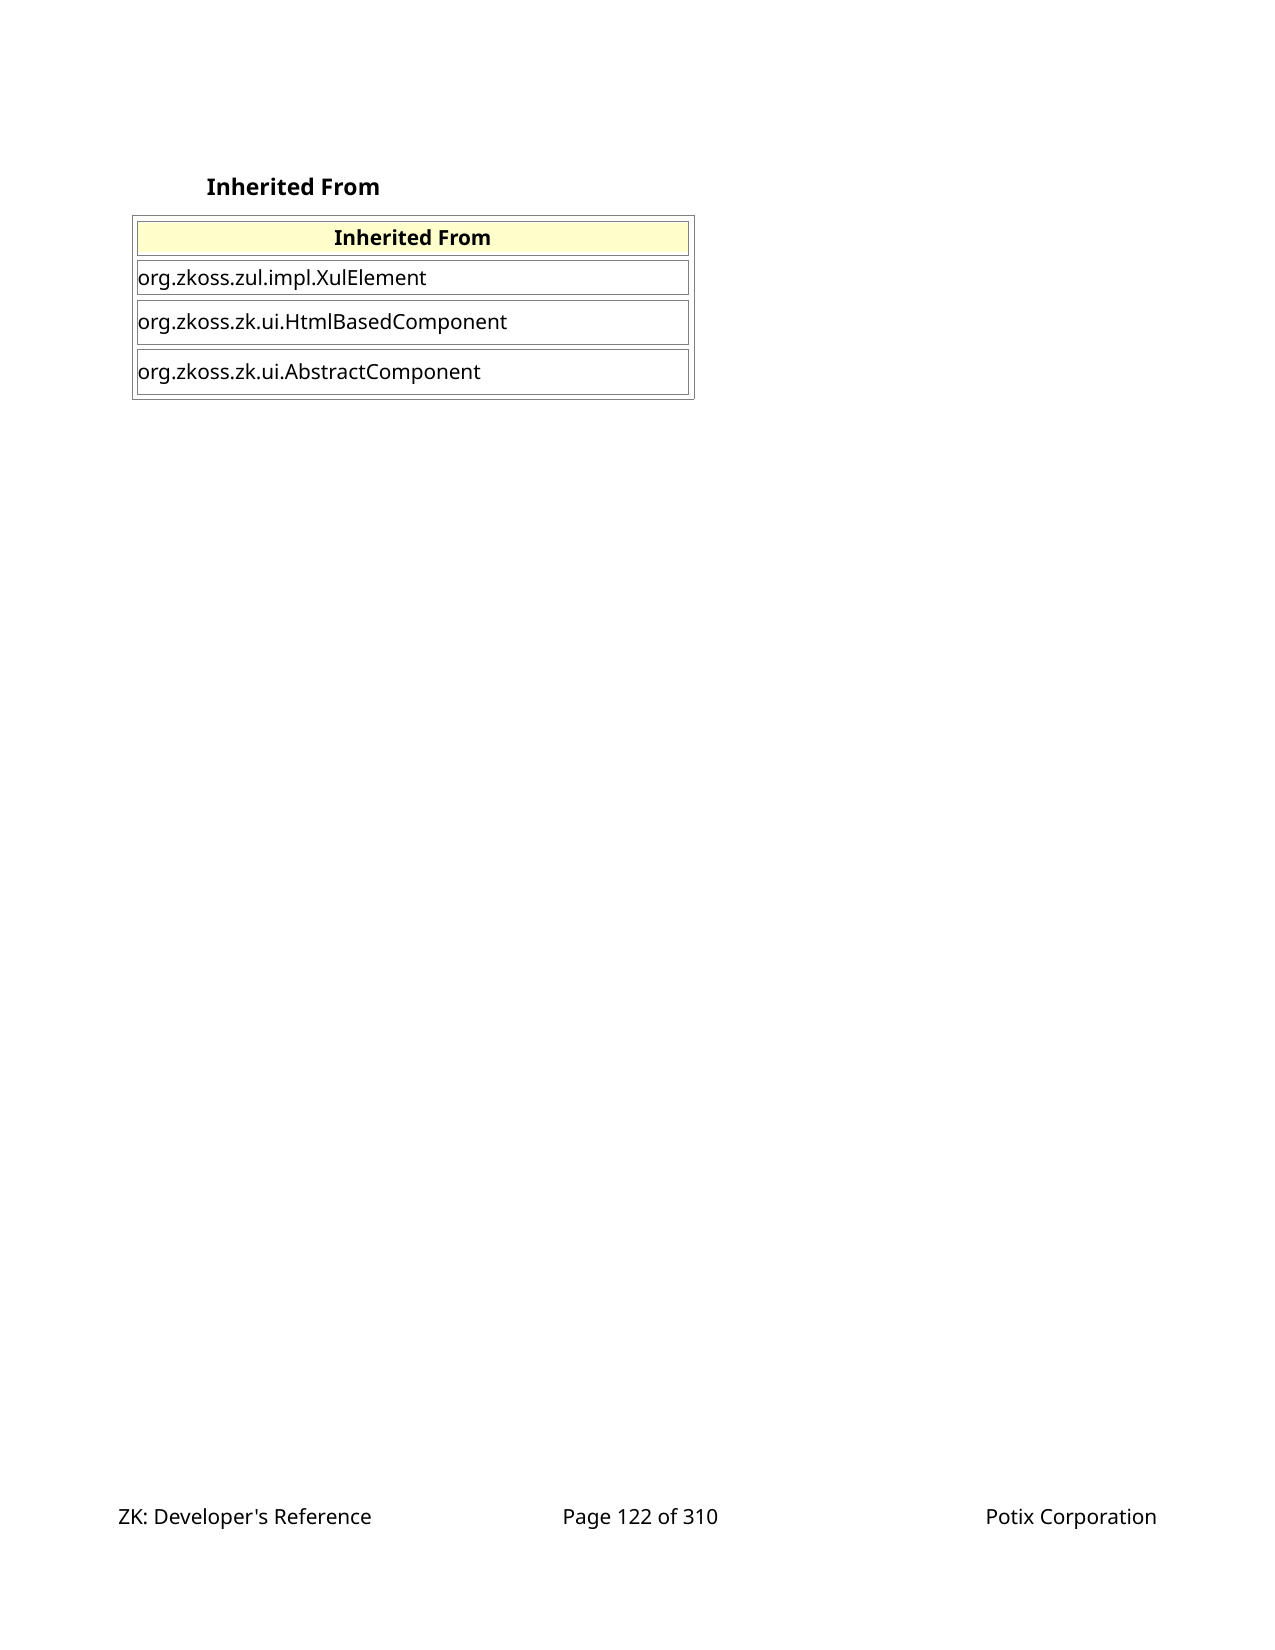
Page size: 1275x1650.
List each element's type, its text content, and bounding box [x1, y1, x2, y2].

subtitle Inherited From [207, 171, 1157, 203]
table_header Inherited From [134, 216, 691, 254]
table_cell org.zkoss.zk.ui.AbstractComponent [134, 344, 691, 394]
table_cell org.zkoss.zul.impl.XulElement [134, 255, 691, 294]
table_cell org.zkoss.zk.ui.HtmlBasedComponent [134, 294, 691, 344]
